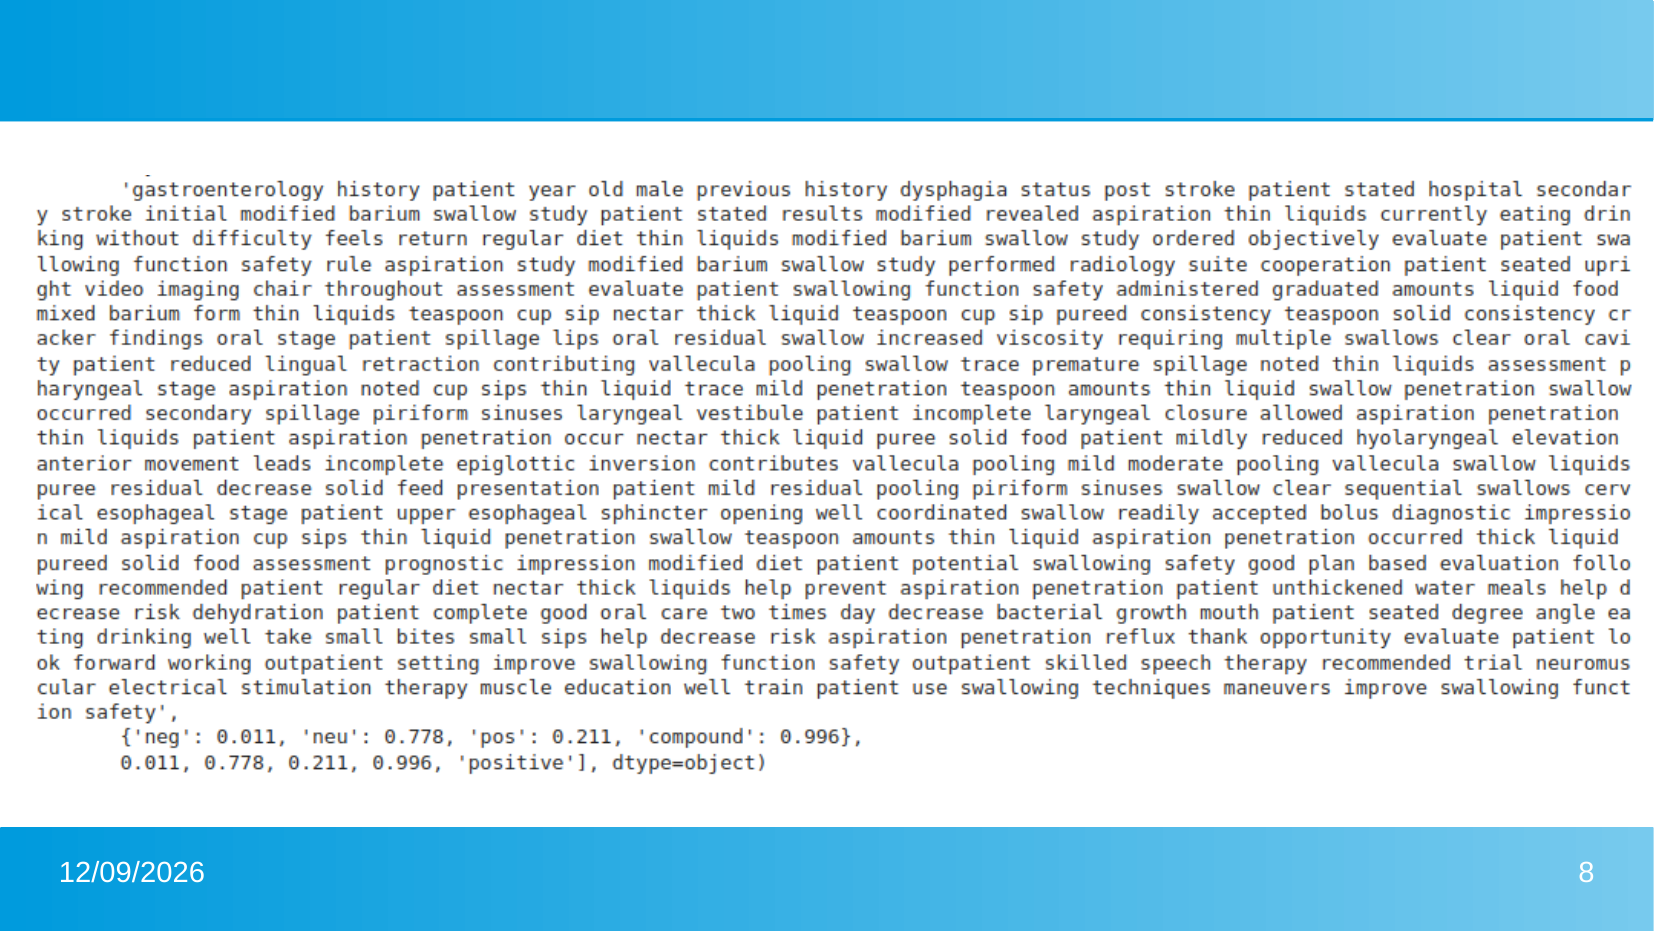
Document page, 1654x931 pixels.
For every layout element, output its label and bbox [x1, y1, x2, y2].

picture [12, 175, 1654, 788]
